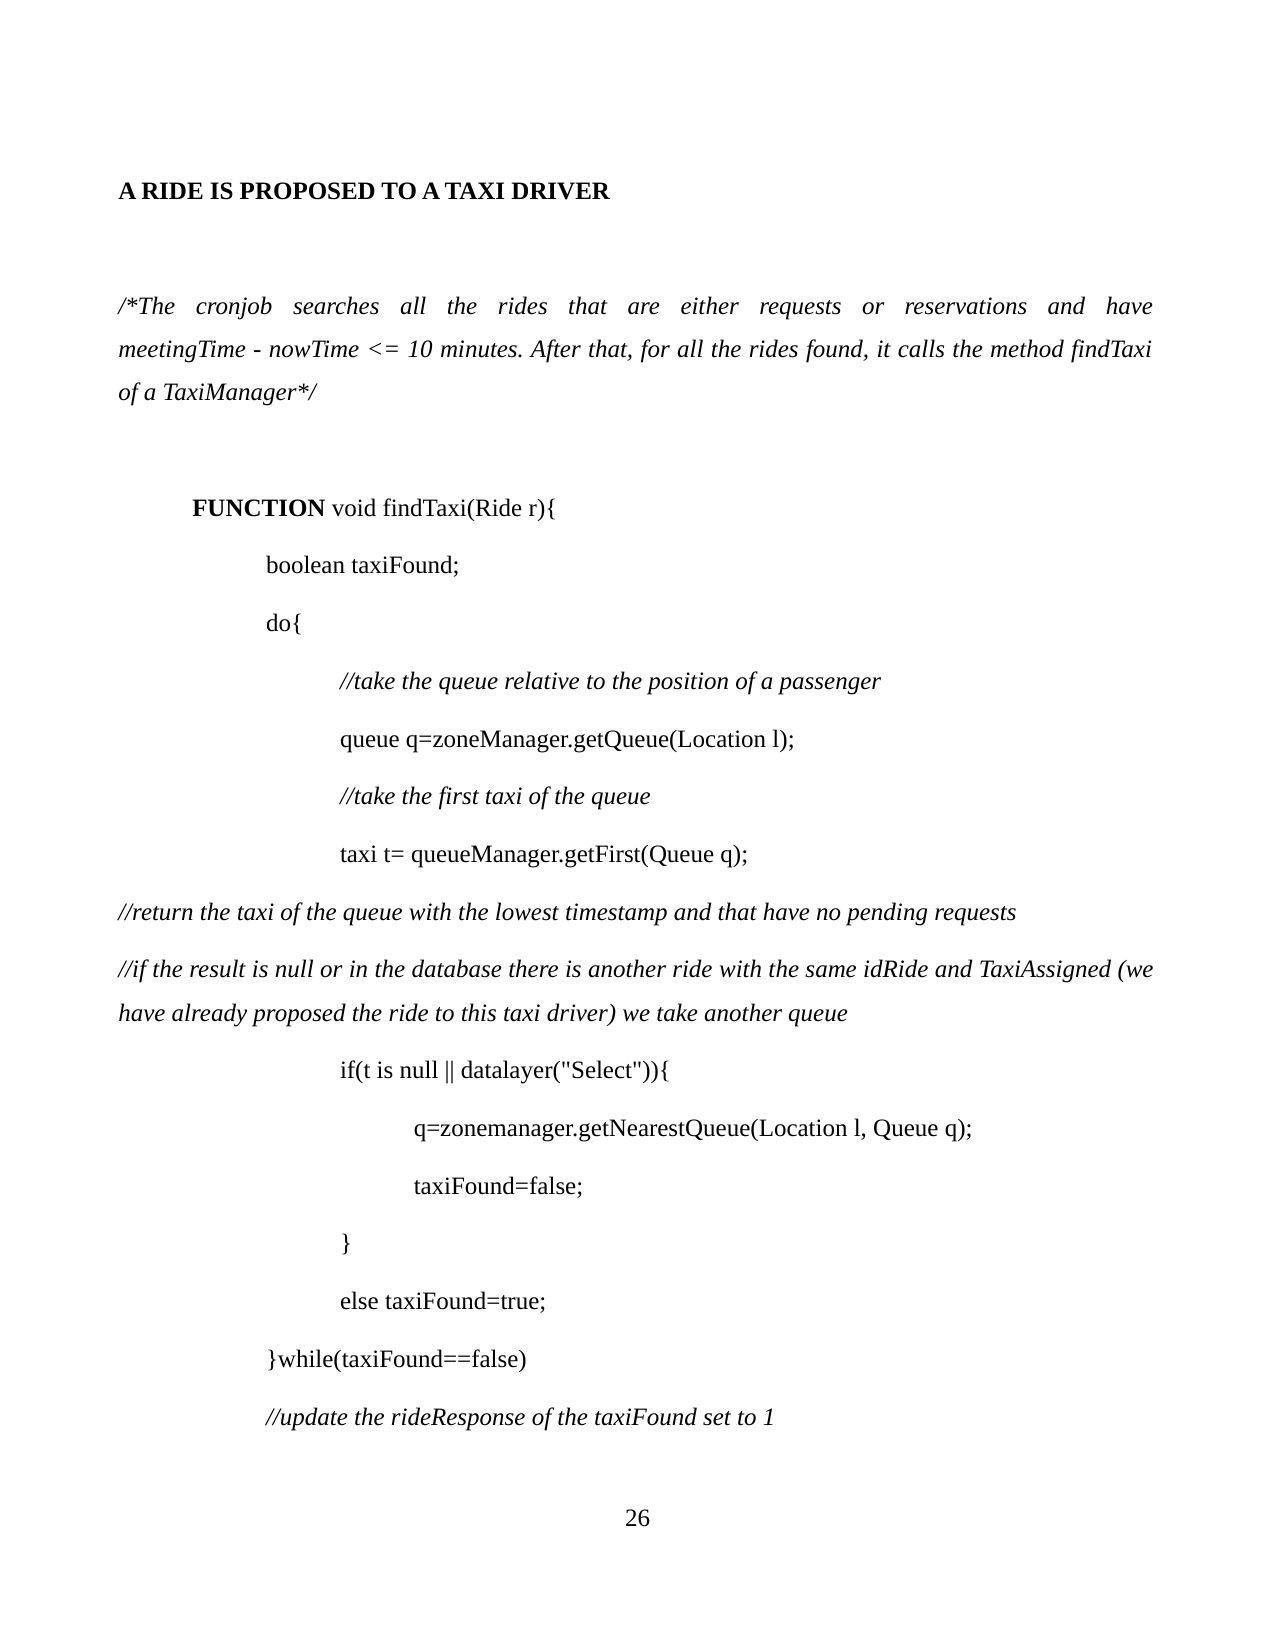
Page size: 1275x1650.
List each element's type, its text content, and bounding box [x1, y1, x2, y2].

text //return the taxi of the queue with the lowest timestamp and that have no pending requests [118, 897, 1157, 926]
text boolean taxiFound; [118, 551, 1157, 579]
text if(t is null || datalayer("Select")){ [118, 1055, 1157, 1084]
text }while(taxiFound==false) [118, 1344, 1157, 1373]
text //take the queue relative to the position of a passenger [118, 666, 1157, 695]
text taxi t= queueManager.getFirst(Queue q); [118, 839, 1157, 868]
text q=zonemanager.getNearestQueue(Location l, Queue q); [118, 1113, 1157, 1142]
text //take the first taxi of the queue [118, 781, 1157, 810]
text queue q=zoneManager.getQueue(Location l); [118, 724, 1157, 752]
text A RIDE IS PROPOSED TO A TAXI DRIVER [118, 176, 1157, 204]
text //if the result is null or in the database there is another ride with the same idRide and TaxiAssigned (we have already proposed the ride to this taxi driver) we take another queue [118, 954, 1157, 1026]
text else taxiFound=true; [118, 1286, 1157, 1315]
text do{ [118, 608, 1157, 637]
text taxiFound=false; [118, 1171, 1157, 1199]
text //update the rideResponse of the taxiFound set to 1 [118, 1402, 1157, 1430]
text /*The cronjob searches all the rides that are either requests or reservations and have meetingTime - nowTime <= 10 minutes. After that, for all the rides found, it calls the method findTaxi of a TaxiManager*/ [118, 291, 1157, 406]
text FUNCTION void findTaxi(Ride r){ [118, 493, 1157, 522]
text } [118, 1228, 1157, 1257]
